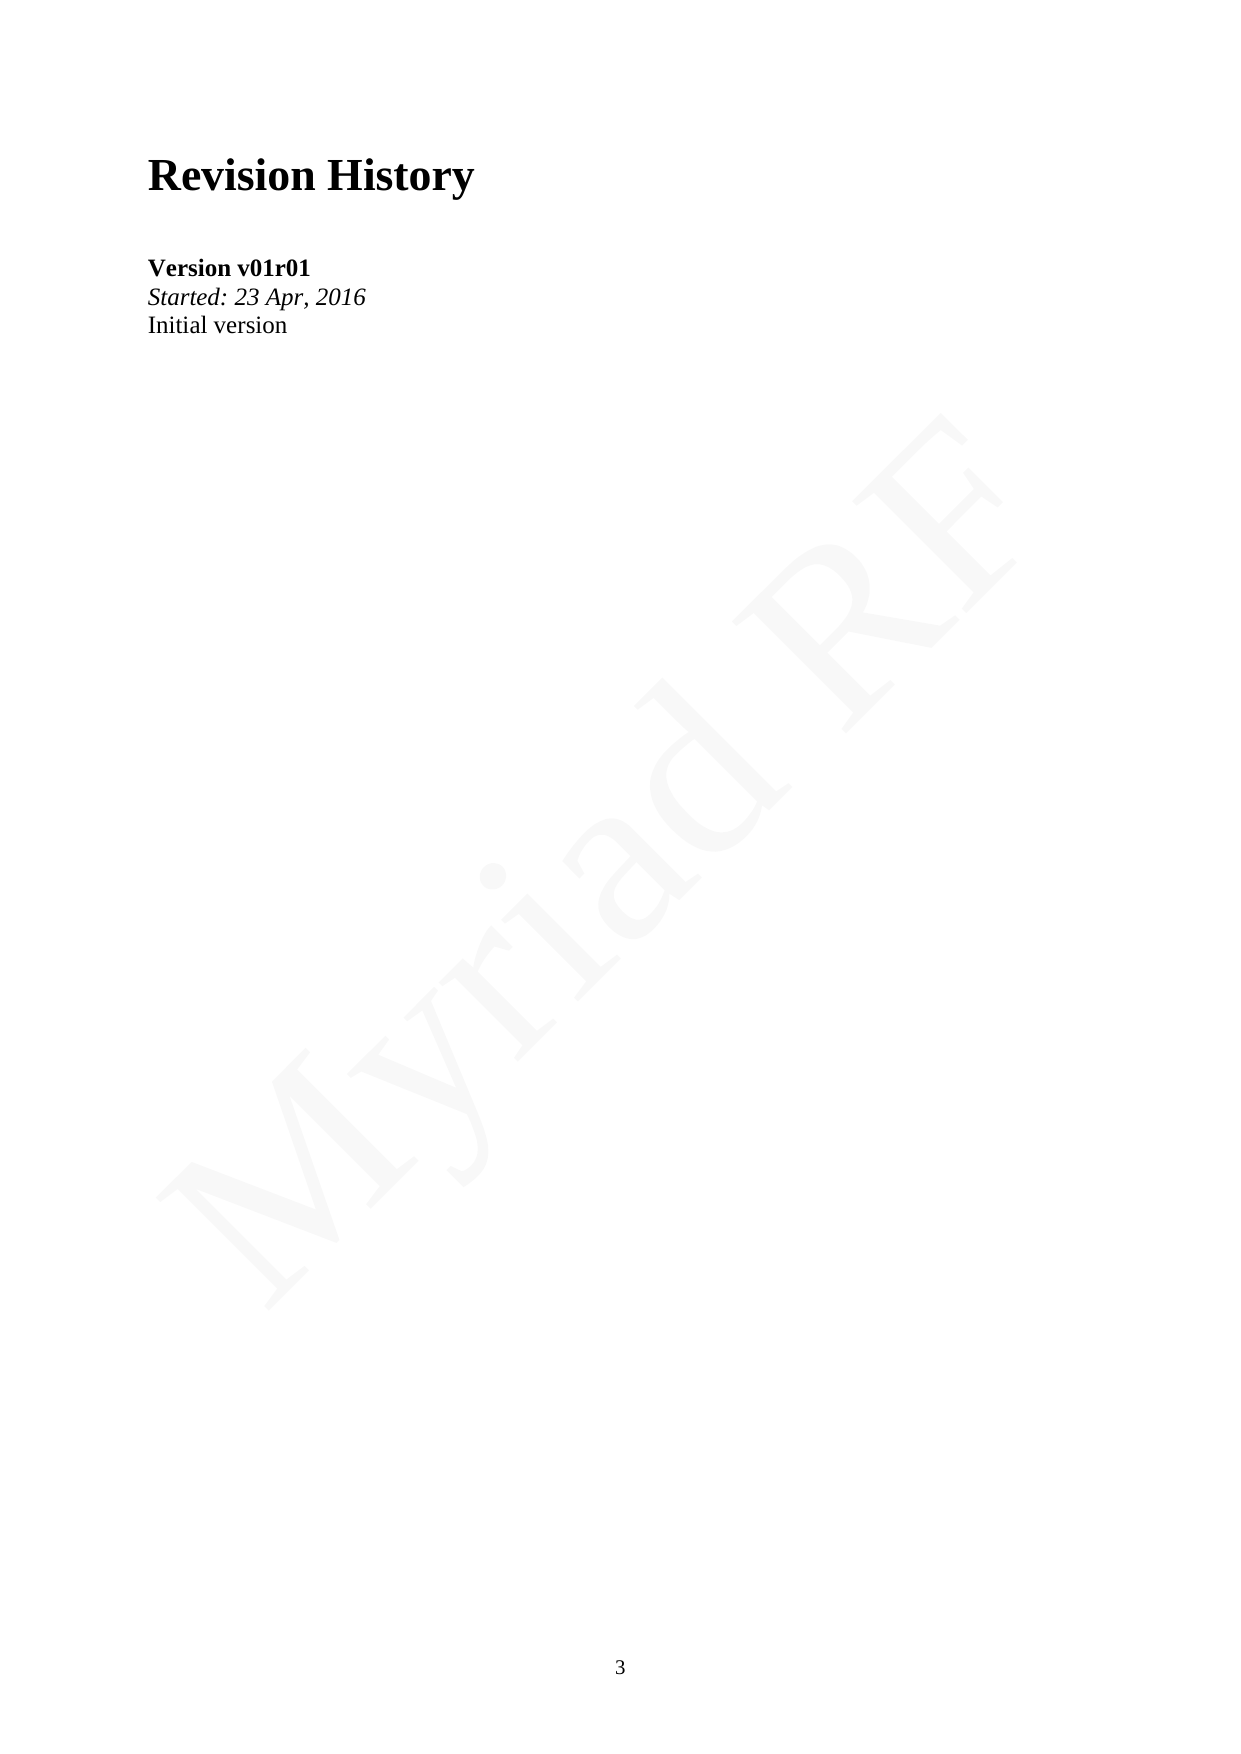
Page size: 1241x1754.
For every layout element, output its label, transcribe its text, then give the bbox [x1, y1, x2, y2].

text Started: 23 Apr, 2016 [148, 282, 1092, 311]
text Initial version [148, 311, 1092, 339]
text Revision History [148, 148, 1092, 200]
text Version v01r01 [148, 253, 1092, 282]
